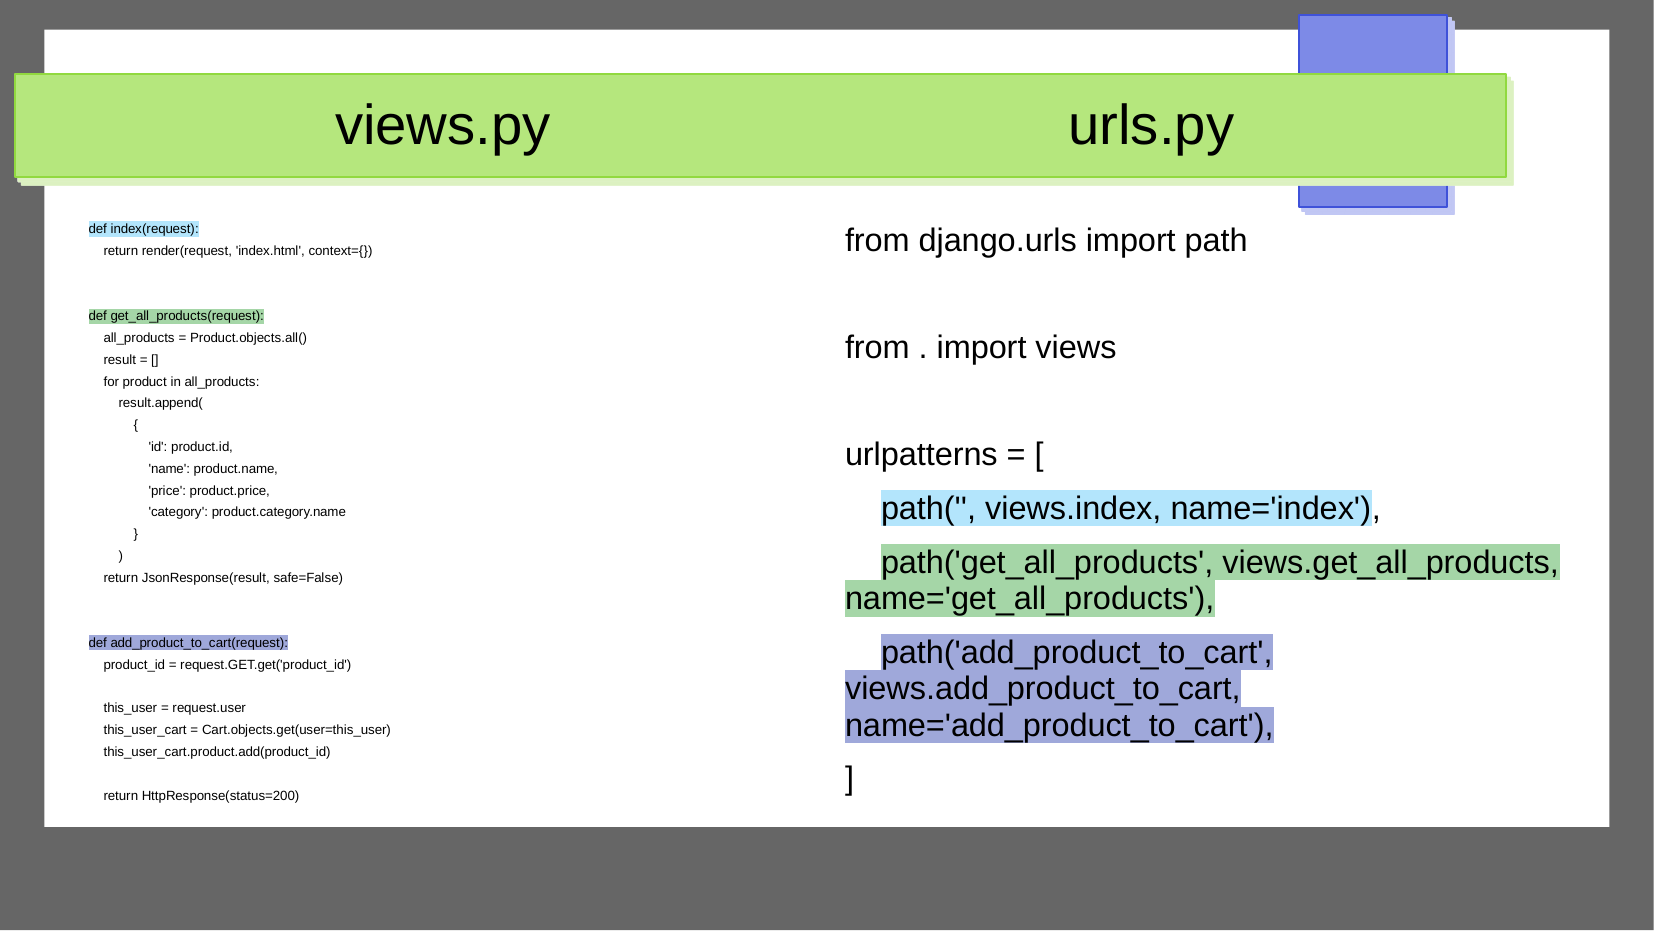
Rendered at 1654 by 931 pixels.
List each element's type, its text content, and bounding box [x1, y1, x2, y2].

list from django.urls import path from . import views urlpatterns = [ path('', views.index, name='index'), path('get_all_products', views.get_all_products, name='get_all_products'), path('add_product_to_cart', views.add_product_to_cart, name='add_product_to_cart'), ] [845, 221, 1566, 813]
list def index(request): return render(request, 'index.html', context={}) def get_all_products(request): all_products = Product.objects.all() result = [] for product in all_products: result.append( { 'id': product.id, 'name': product.name, 'price': product.price, 'category': product.category.name } ) return JsonResponse(result, safe=False) def add_product_to_cart(request): product_id = request.GET.get('product_id') this_user = request.user this_user_cart = Cart.objects.get(user=this_user) this_user_cart.product.add(product_id) return HttpResponse(status=200) [88, 221, 809, 813]
title urls.py [797, 73, 1506, 178]
title views.py [88, 73, 797, 178]
